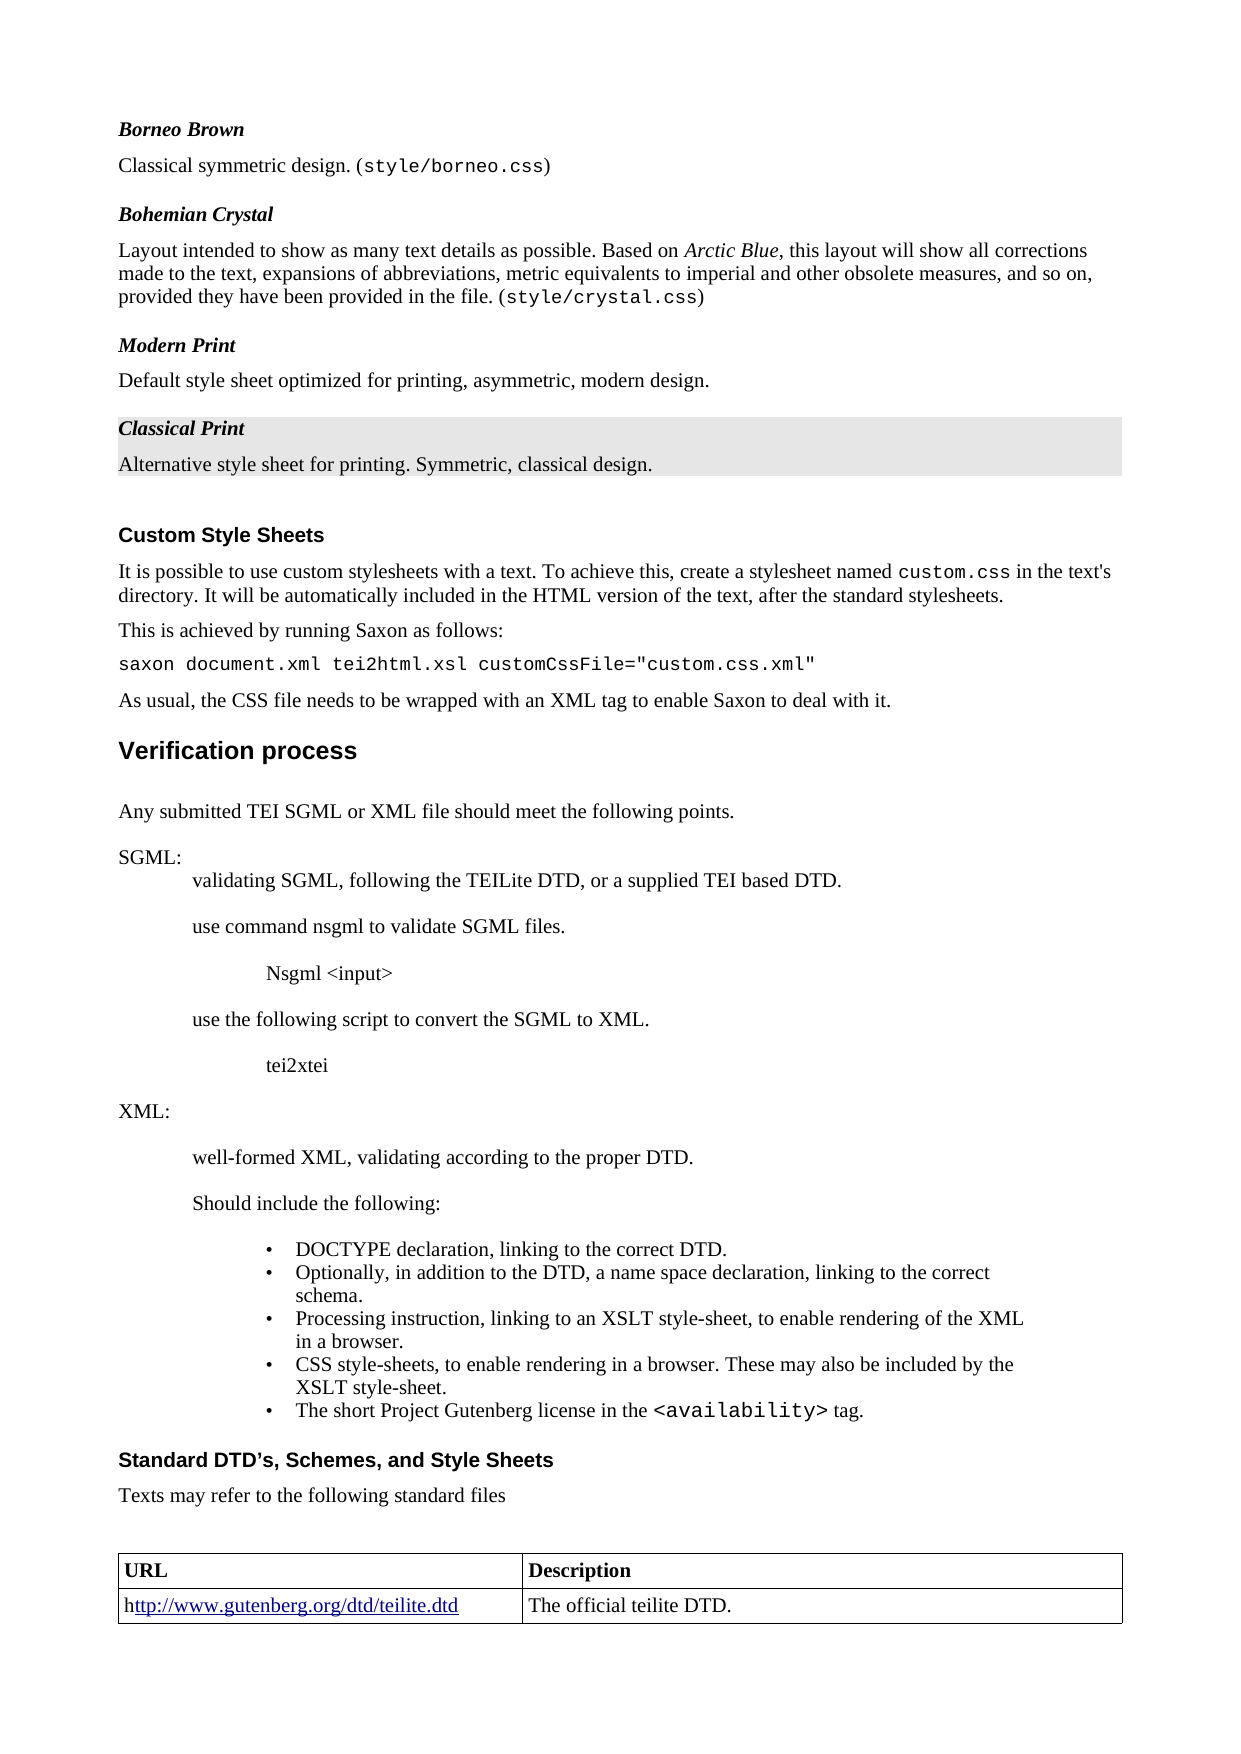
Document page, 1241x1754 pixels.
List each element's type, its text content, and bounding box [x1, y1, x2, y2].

subtitle Verification process [118, 737, 1122, 765]
text use the following script to convert the SGML to XML. [118, 1007, 1122, 1030]
text use command nsgml to validate SGML files. [118, 915, 1122, 938]
text Should include the following: [192, 1192, 1122, 1214]
table_header URL [119, 1554, 522, 1588]
subtitle Bohemian Crystal [118, 203, 1122, 226]
text well-formed XML, validating according to the proper DTD. [118, 1146, 1122, 1168]
table_cell http://www.gutenberg.org/dtd/teilite.dtd [119, 1589, 522, 1623]
text XML: [118, 1099, 1122, 1122]
text Any submitted TEI SGML or XML file should meet the following points. [118, 800, 1122, 823]
text Classical symmetric design. (style/borneo.css) [118, 154, 1122, 178]
subtitle Borneo Brown [118, 118, 1122, 141]
list Optionally, in addition to the DTD, a name space declaration, linking to the correct schema. [266, 1261, 1034, 1307]
text This is achieved by running Saxon as follows: [118, 619, 1122, 642]
text Layout intended to show as many text details as possible. Based on Arctic Blue, this layout will show all corrections made to the text, expansions of abbreviations, metric equivalents to imperial and other obsolete measures, and so on, provided they have been provided in the file. (style/crystal.css) [118, 238, 1122, 309]
text Default style sheet optimized for printing, asymmetric, modern design. [118, 369, 1122, 392]
list CSS style-sheets, to enable rendering in a browser. These may also be included by the XSLT style-sheet. [266, 1353, 1034, 1399]
list DOCTYPE declaration, linking to the correct DTD. [266, 1238, 1034, 1261]
text SGML: [118, 846, 1122, 869]
table_cell The official teilite DTD. [523, 1589, 1122, 1623]
text It is possible to use custom stylesheets with a text. To achieve this, create a stylesheet named custom.css in the text's directory. It will be automatically included in the HTML version of the text, after the standard stylesheets. [118, 559, 1122, 607]
subtitle Classical Print [118, 417, 1122, 440]
table_header Description [523, 1554, 1122, 1588]
text Alternative style sheet for printing. Symmetric, classical design. [118, 453, 1122, 476]
text tei2xtei [118, 1053, 1122, 1076]
subtitle Modern Print [118, 334, 1122, 357]
subtitle Standard DTD’s, Schemes, and Style Sheets [118, 1448, 1122, 1472]
text Texts may refer to the following standard files [118, 1484, 1122, 1507]
list Processing instruction, linking to an XSLT style-sheet, to enable rendering of the XML in a browser. [266, 1307, 1034, 1353]
text saxon document.xml tei2html.xsl customCssFile="custom.css.xml" [118, 655, 1122, 676]
text validating SGML, following the TEILite DTD, or a supplied TEI based DTD. [118, 869, 1122, 892]
text As usual, the CSS file needs to be wrapped with an XML tag to enable Saxon to deal with it. [118, 689, 1122, 712]
text Nsgml <input> [118, 961, 1122, 984]
list The short Project Gutenberg license in the <availability> tag. [266, 1399, 1034, 1423]
subtitle Custom Style Sheets [118, 524, 1122, 547]
